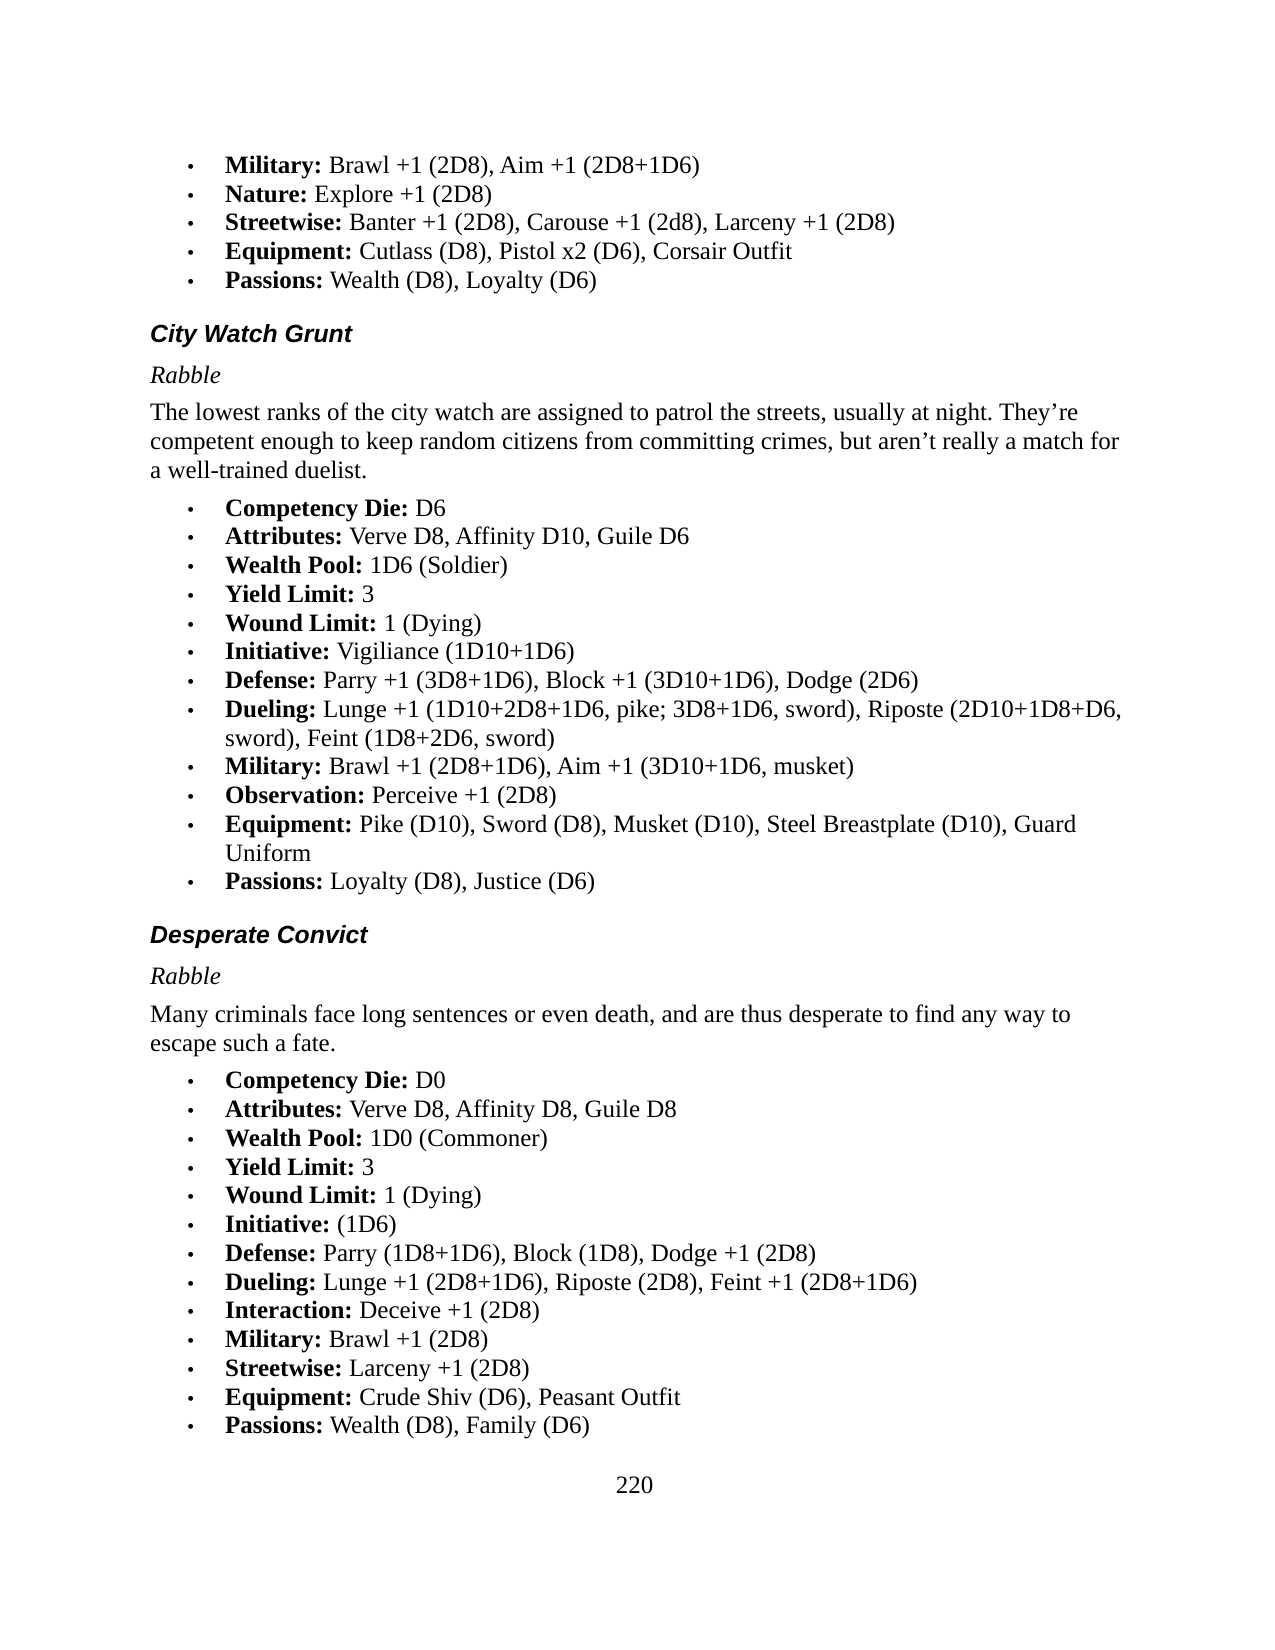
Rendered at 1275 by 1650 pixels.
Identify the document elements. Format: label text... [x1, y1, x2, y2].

list Equipment: Pike (D10), Sword (D8), Musket (D10), Steel Breastplate (D10), Guard Uniform [187, 809, 1125, 866]
text Rabble [150, 961, 1125, 990]
list Military: Brawl +1 (2D8) [187, 1324, 1125, 1353]
subtitle City Watch Grunt [150, 319, 1125, 347]
list Dueling: Lunge +1 (1D10+2D8+1D6, pike; 3D8+1D6, sword), Riposte (2D10+1D8+D6, sword), Feint (1D8+2D6, sword) [187, 694, 1125, 751]
list Passions: Wealth (D8), Loyalty (D6) [187, 265, 1125, 294]
list Initiative: (1D6) [187, 1209, 1125, 1238]
list Military: Brawl +1 (2D8), Aim +1 (2D8+1D6) [187, 150, 1125, 179]
list Yield Limit: 3 [187, 1152, 1125, 1180]
list Dueling: Lunge +1 (2D8+1D6), Riposte (2D8), Feint +1 (2D8+1D6) [187, 1267, 1125, 1295]
list Streetwise: Banter +1 (2D8), Carouse +1 (2d8), Larceny +1 (2D8) [187, 207, 1125, 236]
list Competency Die: D6 [187, 493, 1125, 521]
list Wealth Pool: 1D6 (Soldier) [187, 550, 1125, 579]
list Defense: Parry (1D8+1D6), Block (1D8), Dodge +1 (2D8) [187, 1238, 1125, 1267]
list Military: Brawl +1 (2D8+1D6), Aim +1 (3D10+1D6, musket) [187, 751, 1125, 780]
list Defense: Parry +1 (3D8+1D6), Block +1 (3D10+1D6), Dodge (2D6) [187, 665, 1125, 694]
list Wound Limit: 1 (Dying) [187, 1180, 1125, 1209]
list Attributes: Verve D8, Affinity D8, Guile D8 [187, 1094, 1125, 1123]
list Yield Limit: 3 [187, 579, 1125, 608]
list Interaction: Deceive +1 (2D8) [187, 1295, 1125, 1324]
subtitle Desperate Convict [150, 920, 1125, 949]
text Many criminals face long sentences or even death, and are thus desperate to find any way to escape such a fate. [150, 999, 1125, 1056]
text The lowest ranks of the city watch are assigned to patrol the streets, usually at night. They’re competent enough to keep random citizens from committing crimes, but aren’t really a match for a well-trained duelist. [150, 397, 1125, 484]
list Equipment: Cutlass (D8), Pistol x2 (D6), Corsair Outfit [187, 236, 1125, 265]
list Wealth Pool: 1D0 (Commoner) [187, 1123, 1125, 1152]
list Initiative: Vigiliance (1D10+1D6) [187, 636, 1125, 665]
list Attributes: Verve D8, Affinity D10, Guile D6 [187, 521, 1125, 550]
text Rabble [150, 360, 1125, 388]
list Wound Limit: 1 (Dying) [187, 608, 1125, 636]
list Competency Die: D0 [187, 1065, 1125, 1094]
list Nature: Explore +1 (2D8) [187, 179, 1125, 207]
list Streetwise: Larceny +1 (2D8) [187, 1353, 1125, 1382]
list Observation: Perceive +1 (2D8) [187, 780, 1125, 809]
list Equipment: Crude Shiv (D6), Peasant Outfit [187, 1382, 1125, 1410]
list Passions: Wealth (D8), Family (D6) [187, 1410, 1125, 1439]
list Passions: Loyalty (D8), Justice (D6) [187, 866, 1125, 895]
